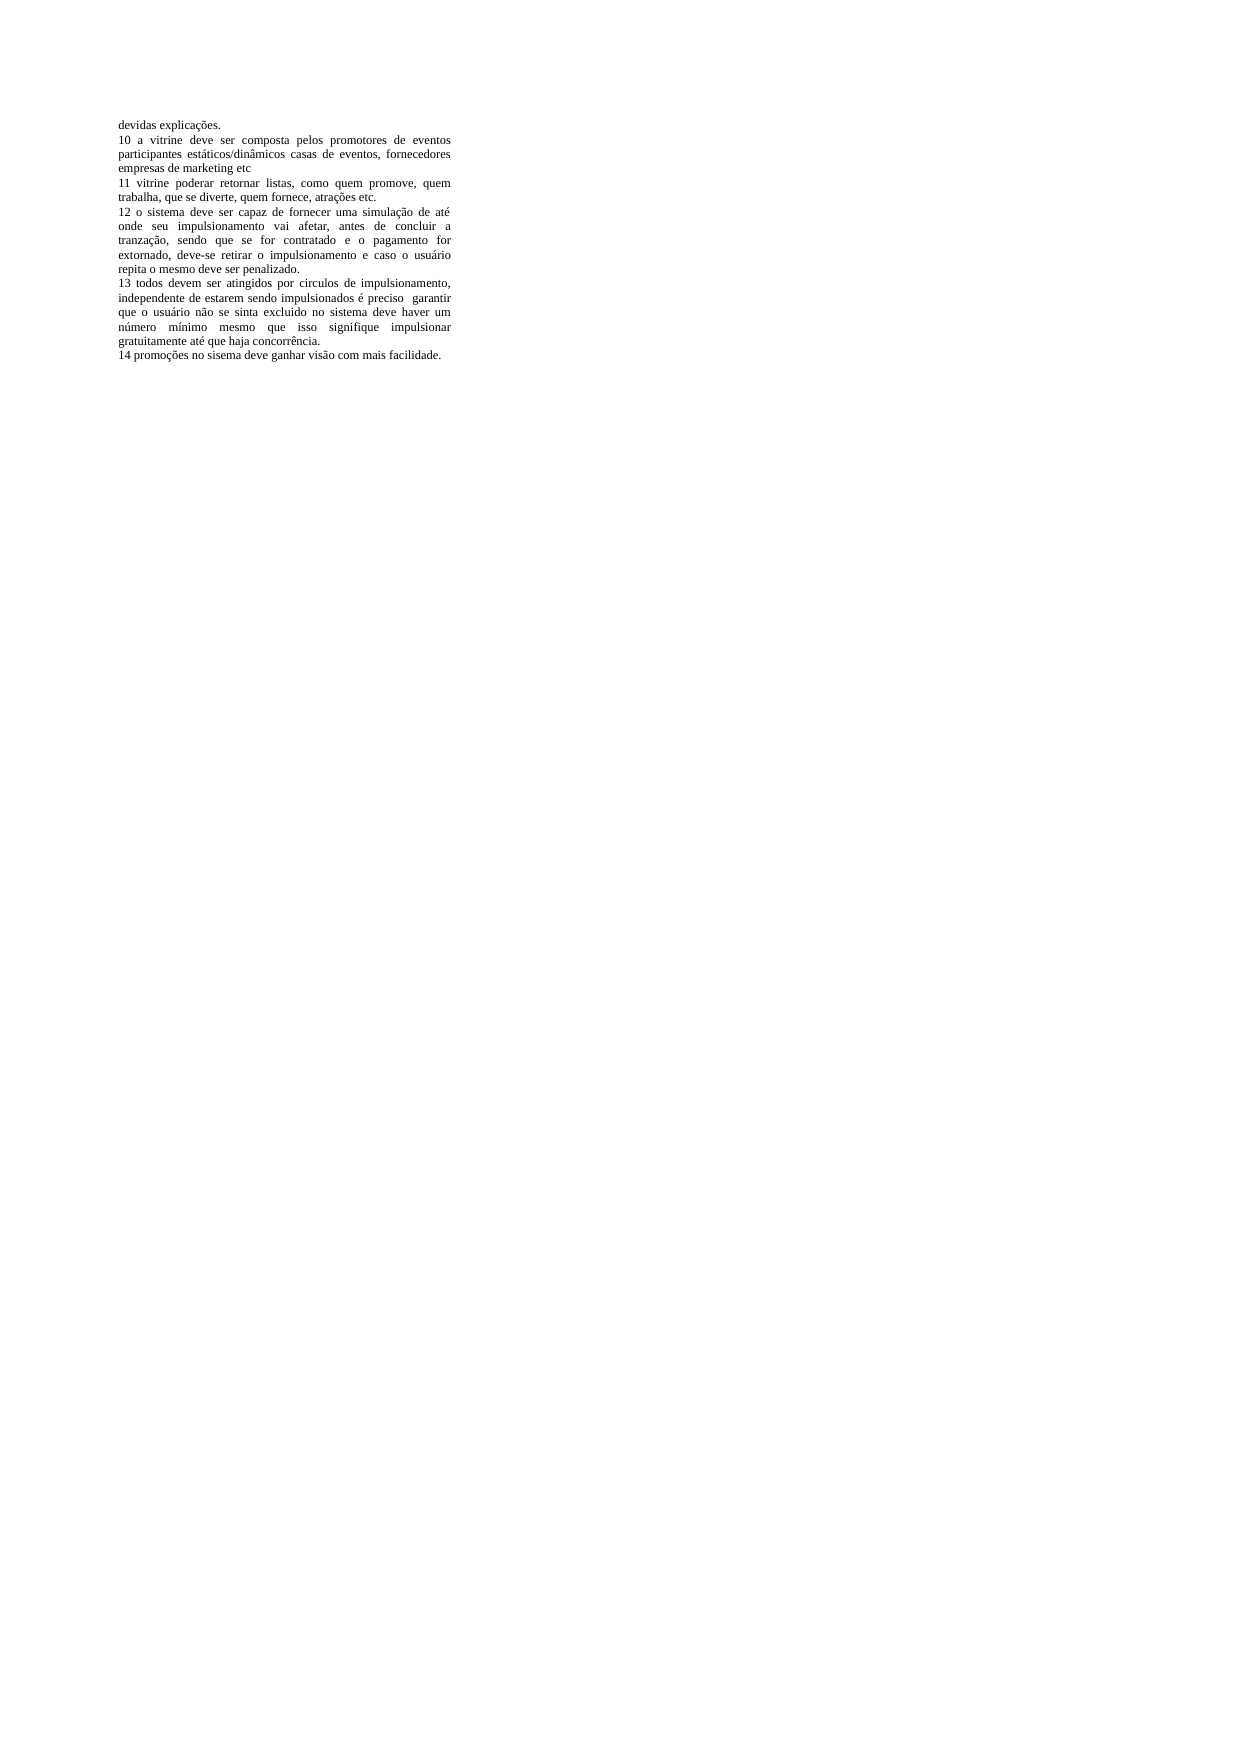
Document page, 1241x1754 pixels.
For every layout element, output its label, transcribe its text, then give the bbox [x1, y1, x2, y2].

text 11 vitrine poderar retornar listas, como quem promove, quem trabalha, que se diverte, quem fornece, atrações etc. [118, 176, 451, 204]
text 10 a vitrine deve ser composta pelos promotores de eventos participantes estáticos/dinâmicos casas de eventos, fornecedores empresas de marketing etc [118, 132, 451, 176]
text devidas explicações. [118, 118, 451, 132]
text 14 promoções no sisema deve ganhar visão com mais facilidade. [118, 348, 451, 362]
text 12 o sistema deve ser capaz de fornecer uma simulação de até onde seu impulsionamento vai afetar, antes de concluir a tranzação, sendo que se for contratado e o pagamento for extornado, deve-se retirar o impulsionamento e caso o usuário repita o mesmo deve ser penalizado. [118, 204, 451, 276]
text 13 todos devem ser atingidos por circulos de impulsionamento, independente de estarem sendo impulsionados é preciso garantir que o usuário não se sinta excluido no sistema deve haver um número mínimo mesmo que isso signifique impulsionar gratuitamente até que haja concorrência. [118, 276, 451, 348]
